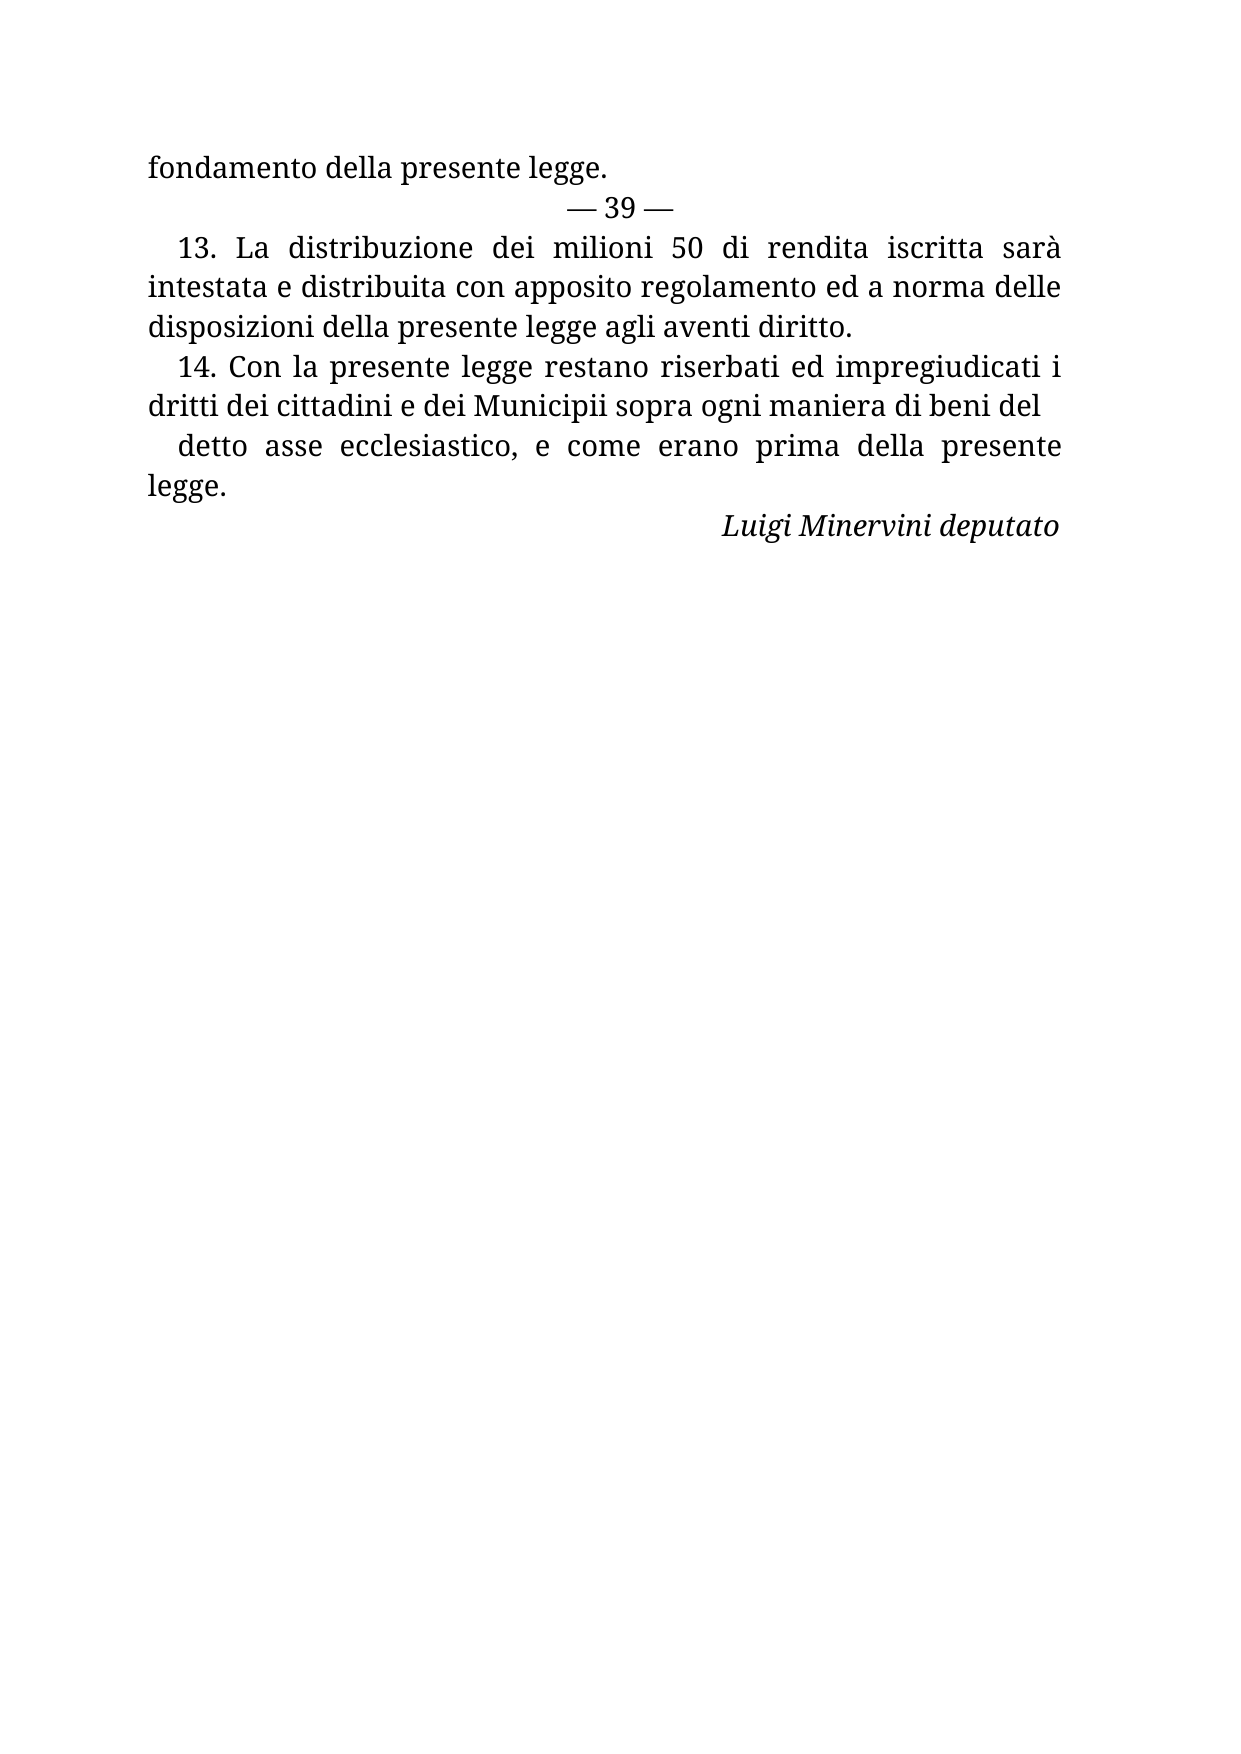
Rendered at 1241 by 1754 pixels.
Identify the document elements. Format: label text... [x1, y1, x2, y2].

text detto asse ecclesiastico, e come erano prima della presente legge. [148, 425, 1063, 505]
text — 39 — [148, 187, 1063, 227]
list fondamento della presente legge. [148, 148, 1063, 187]
text 14. Con la presente legge restano riserbati ed impregiudicati i dritti dei cittadini e dei Municipii sopra ogni maniera di beni del [148, 346, 1063, 425]
text Luigi Minervini deputato [148, 505, 1063, 544]
text 13. La distribuzione dei milioni 50 di rendita iscritta sarà intestata e distribuita con apposito regolamento ed a norma delle disposizioni della presente legge agli aventi diritto. [148, 227, 1063, 346]
